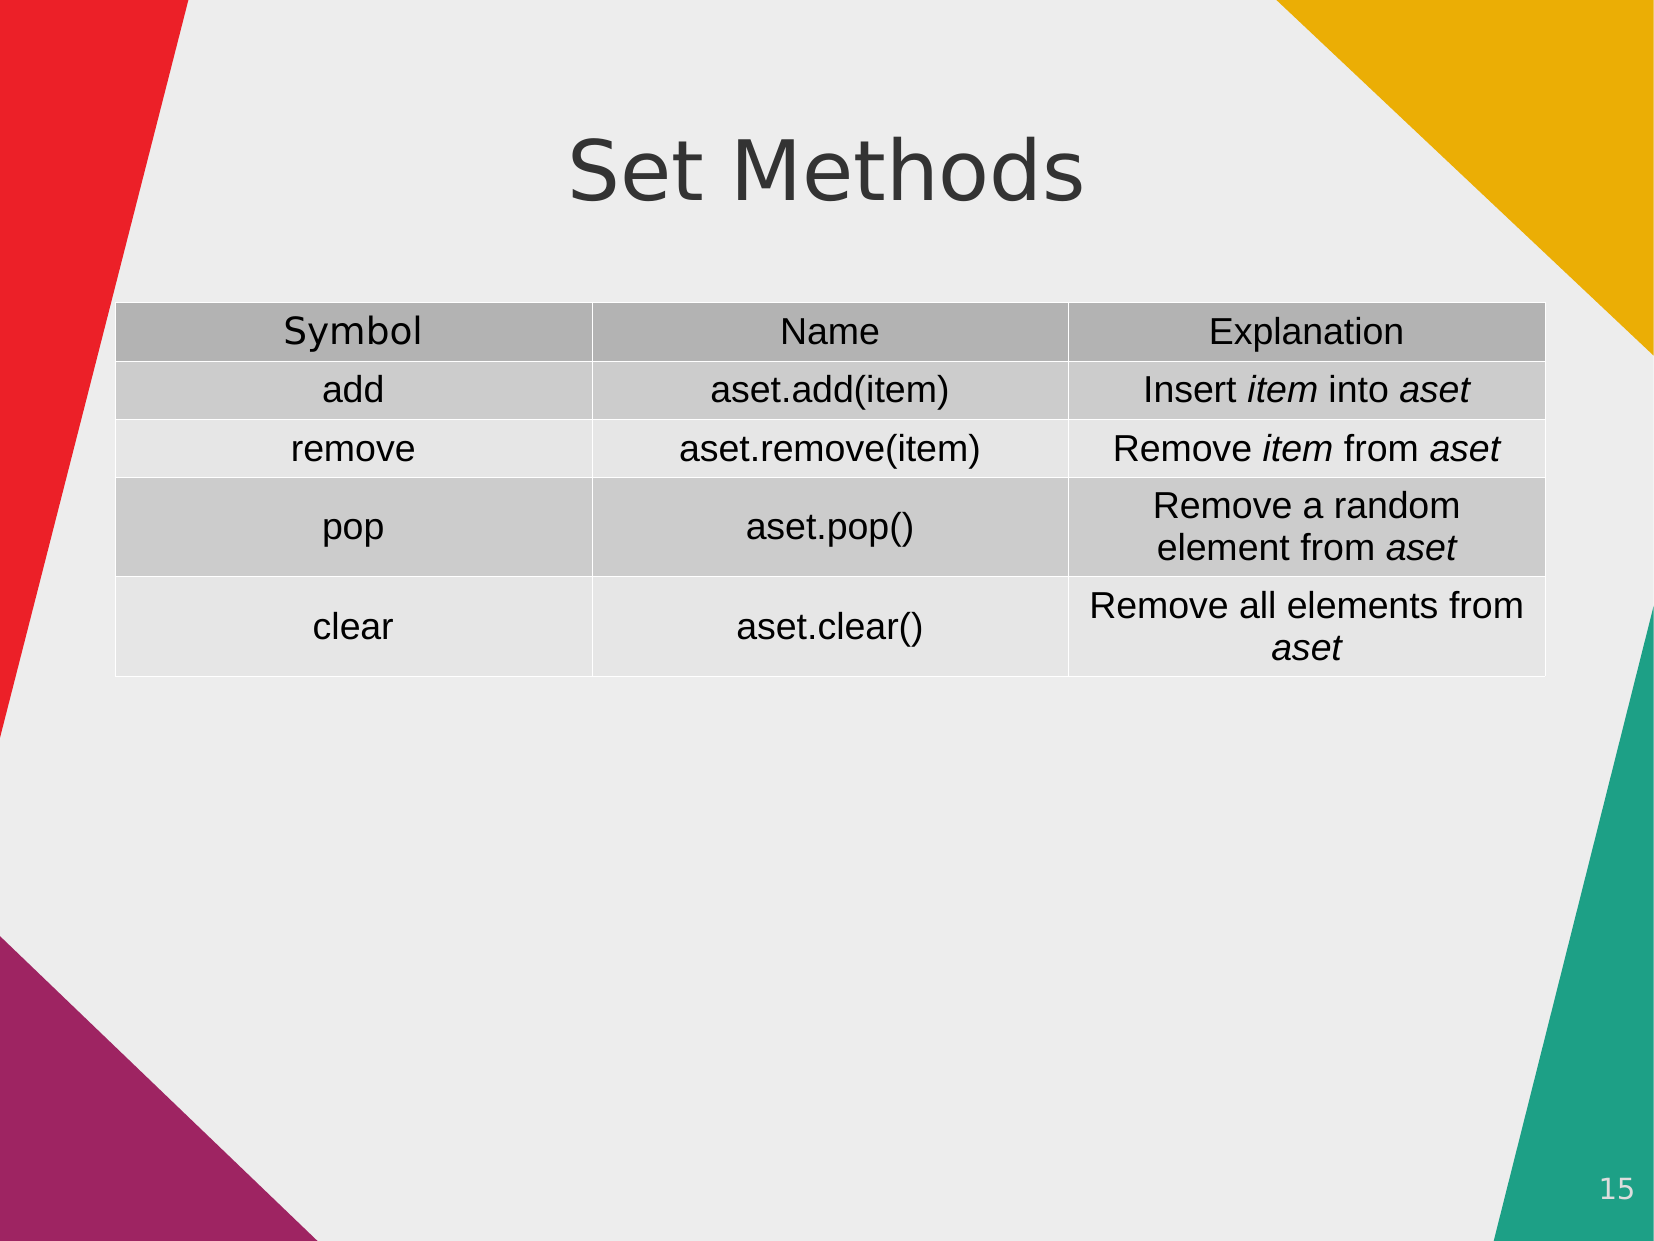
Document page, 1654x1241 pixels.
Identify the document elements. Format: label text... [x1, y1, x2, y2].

table_cell Insert item into aset [1069, 362, 1545, 419]
table_header Name [593, 303, 1068, 361]
table_header Symbol [116, 303, 592, 361]
table_cell aset.clear() [593, 577, 1068, 676]
table_cell add [116, 362, 592, 419]
table_cell Remove item from aset [1069, 420, 1545, 477]
table_cell clear [116, 577, 592, 676]
table_cell pop [116, 478, 592, 576]
table_cell aset.pop() [593, 478, 1068, 576]
table_cell Remove all elements from aset [1069, 577, 1545, 676]
title Set Methods [114, 73, 1539, 271]
table_header Explanation [1069, 303, 1545, 361]
table_cell Remove a random element from aset [1069, 478, 1545, 576]
table_cell aset.remove(item) [593, 420, 1068, 477]
table_cell aset.add(item) [593, 362, 1068, 419]
table_cell remove [116, 420, 592, 477]
